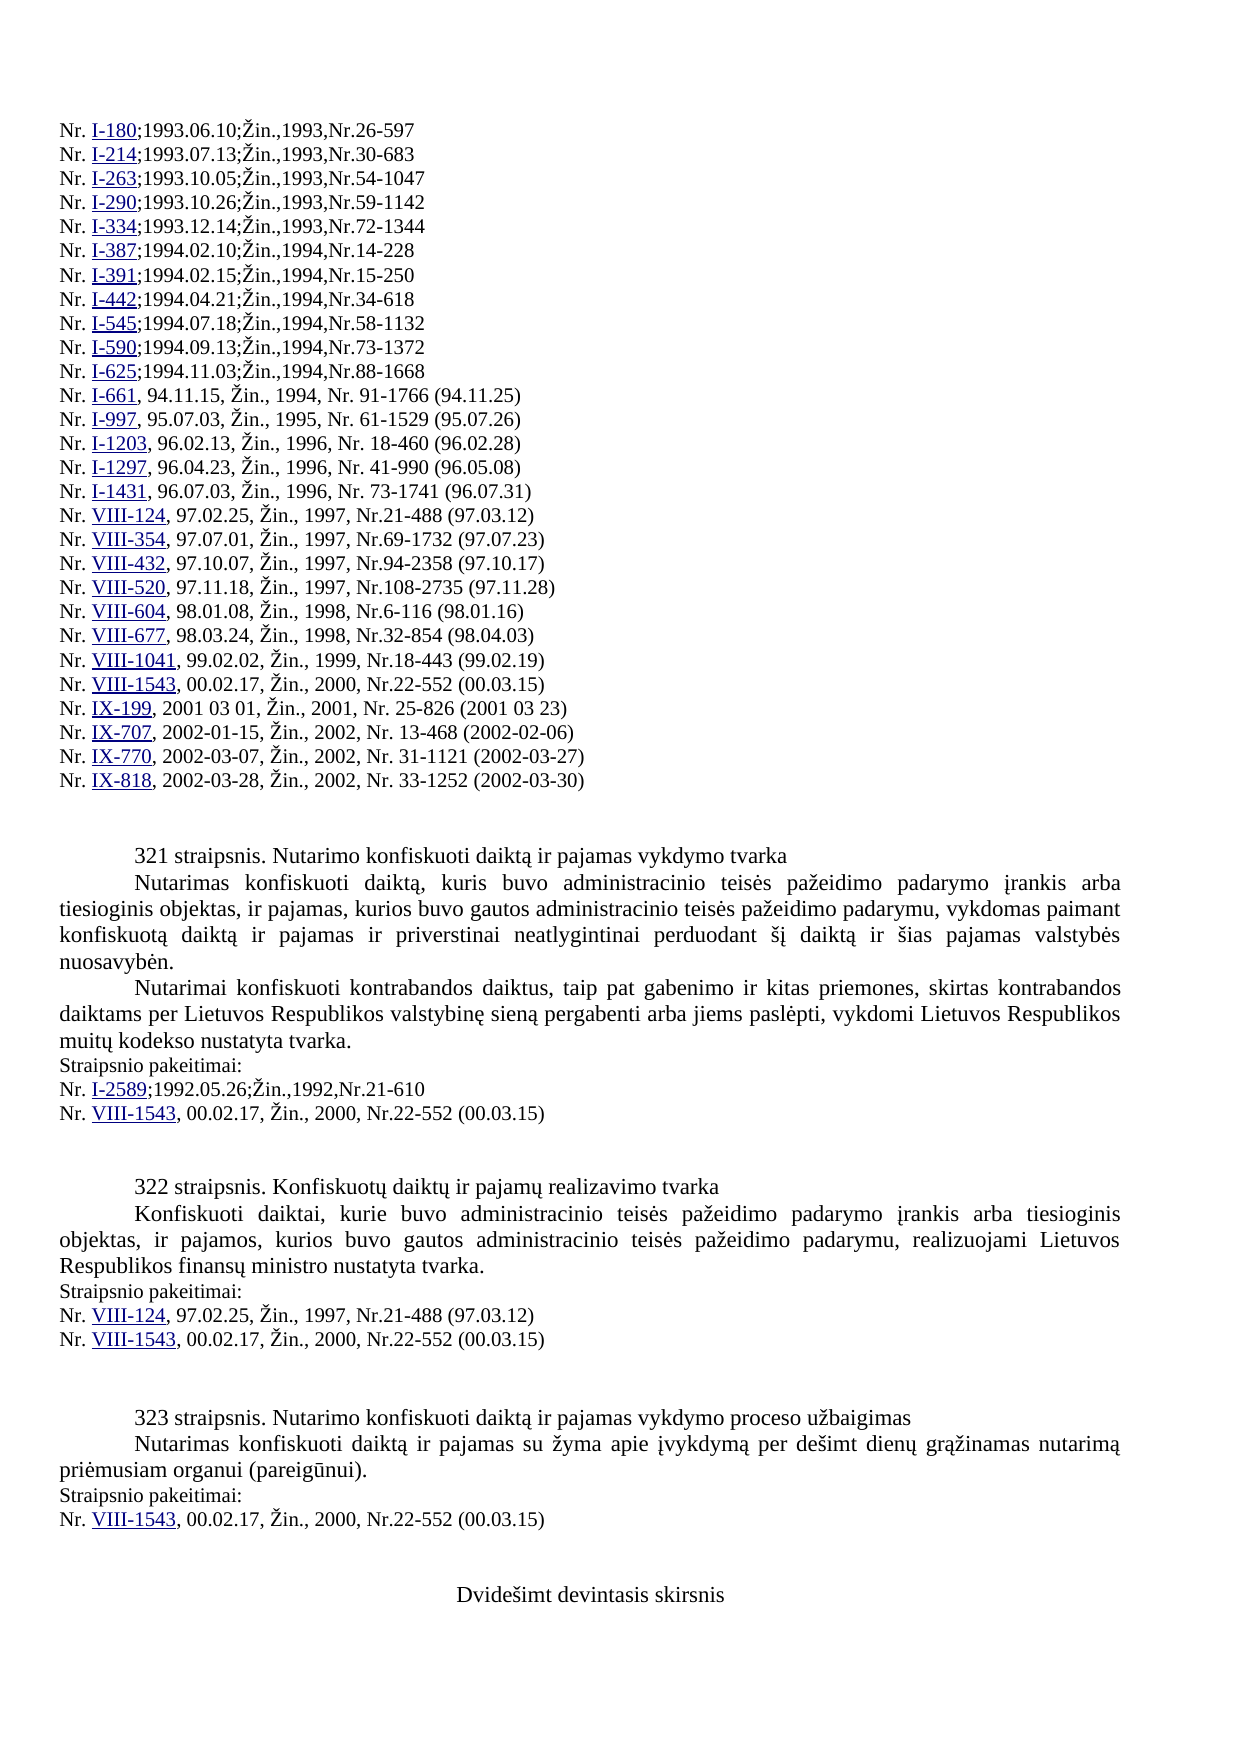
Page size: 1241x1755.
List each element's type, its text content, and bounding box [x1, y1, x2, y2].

text Straipsnio pakeitimai: [59, 1279, 1122, 1303]
text Nr. I-590;1994.09.13;Žin.,1994,Nr.73-1372 [59, 335, 1122, 359]
text Nr. I-391;1994.02.15;Žin.,1994,Nr.15-250 [59, 262, 1122, 287]
text Nr. VIII-432, 97.10.07, Žin., 1997, Nr.94-2358 (97.10.17) [59, 551, 1122, 575]
text Nr. I-334;1993.12.14;Žin.,1993,Nr.72-1344 [59, 214, 1122, 238]
text Nr. I-545;1994.07.18;Žin.,1994,Nr.58-1132 [59, 311, 1122, 335]
text Nr. I-180;1993.06.10;Žin.,1993,Nr.26-597 [59, 118, 1122, 142]
text Nr. I-442;1994.04.21;Žin.,1994,Nr.34-618 [59, 287, 1122, 311]
text Nr. I-997, 95.07.03, Žin., 1995, Nr. 61-1529 (95.07.26) [59, 407, 1122, 431]
text Nr. VIII-1543, 00.02.17, Žin., 2000, Nr.22-552 (00.03.15) [59, 1507, 1122, 1531]
text Nr. I-263;1993.10.05;Žin.,1993,Nr.54-1047 [59, 166, 1122, 190]
text Nr. VIII-1543, 00.02.17, Žin., 2000, Nr.22-552 (00.03.15) [59, 1327, 1122, 1351]
text Nr. I-290;1993.10.26;Žin.,1993,Nr.59-1142 [59, 190, 1122, 214]
text Nr. IX-199, 2001 03 01, Žin., 2001, Nr. 25-826 (2001 03 23) [59, 696, 1122, 720]
text 323 straipsnis. Nutarimo konfiskuoti daiktą ir pajamas vykdymo proceso užbaigimas [134, 1404, 1122, 1430]
text Nr. IX-770, 2002-03-07, Žin., 2002, Nr. 31-1121 (2002-03-27) [59, 744, 1122, 768]
text Straipsnio pakeitimai: [59, 1483, 1122, 1507]
text Nr. VIII-124, 97.02.25, Žin., 1997, Nr.21-488 (97.03.12) [59, 1303, 1122, 1327]
text Nr. VIII-1543, 00.02.17, Žin., 2000, Nr.22-552 (00.03.15) [59, 1101, 1122, 1125]
text Nr. I-214;1993.07.13;Žin.,1993,Nr.30-683 [59, 142, 1122, 166]
text Nr. VIII-520, 97.11.18, Žin., 1997, Nr.108-2735 (97.11.28) [59, 575, 1122, 599]
text Dvidešimt devintasis skirsnis [59, 1581, 1122, 1608]
text Nutarimas konfiskuoti daiktą, kuris buvo administracinio teisės pažeidimo padarymo įrankis arba tiesioginis objektas, ir pajamas, kurios buvo gautos administracinio teisės pažeidimo padarymu, vykdomas paimant konfiskuotą daiktą ir pajamas ir priverstinai neatlygintinai perduodant šį daiktą ir šias pajamas valstybės nuosavybėn. [59, 869, 1122, 974]
text Nr. VIII-1041, 99.02.02, Žin., 1999, Nr.18-443 (99.02.19) [59, 647, 1122, 672]
text Nr. I-625;1994.11.03;Žin.,1994,Nr.88-1668 [59, 359, 1122, 383]
text Nutarimai konfiskuoti kontrabandos daiktus, taip pat gabenimo ir kitas priemones, skirtas kontrabandos daiktams per Lietuvos Respublikos valstybinę sieną pergabenti arba jiems paslėpti, vykdomi Lietuvos Respublikos muitų kodekso nustatyta tvarka. [59, 974, 1122, 1053]
text Nr. VIII-677, 98.03.24, Žin., 1998, Nr.32-854 (98.04.03) [59, 623, 1122, 647]
text Nr. VIII-604, 98.01.08, Žin., 1998, Nr.6-116 (98.01.16) [59, 599, 1122, 623]
text Konfiskuoti daiktai, kurie buvo administracinio teisės pažeidimo padarymo įrankis arba tiesioginis objektas, ir pajamos, kurios buvo gautos administracinio teisės pažeidimo padarymu, realizuojami Lietuvos Respublikos finansų ministro nustatyta tvarka. [59, 1200, 1122, 1279]
text Nr. I-1431, 96.07.03, Žin., 1996, Nr. 73-1741 (96.07.31) [59, 479, 1122, 503]
text Nr. IX-818, 2002-03-28, Žin., 2002, Nr. 33-1252 (2002-03-30) [59, 768, 1122, 792]
text Nr. IX-707, 2002-01-15, Žin., 2002, Nr. 13-468 (2002-02-06) [59, 720, 1122, 744]
text Nutarimas konfiskuoti daiktą ir pajamas su žyma apie įvykdymą per dešimt dienų grąžinamas nutarimą priėmusiam organui (pareigūnui). [59, 1430, 1122, 1483]
text Straipsnio pakeitimai: [59, 1053, 1122, 1077]
text Nr. I-2589;1992.05.26;Žin.,1992,Nr.21-610 [59, 1077, 1122, 1101]
text Nr. VIII-124, 97.02.25, Žin., 1997, Nr.21-488 (97.03.12) [59, 503, 1122, 527]
text Nr. I-1297, 96.04.23, Žin., 1996, Nr. 41-990 (96.05.08) [59, 455, 1122, 479]
text Nr. VIII-1543, 00.02.17, Žin., 2000, Nr.22-552 (00.03.15) [59, 672, 1122, 696]
text 322 straipsnis. Konfiskuotų daiktų ir pajamų realizavimo tvarka [59, 1173, 1122, 1200]
text Nr. VIII-354, 97.07.01, Žin., 1997, Nr.69-1732 (97.07.23) [59, 527, 1122, 551]
text Nr. I-1203, 96.02.13, Žin., 1996, Nr. 18-460 (96.02.28) [59, 431, 1122, 455]
text 321 straipsnis. Nutarimo konfiskuoti daiktą ir pajamas vykdymo tvarka [59, 842, 1122, 869]
text Nr. I-387;1994.02.10;Žin.,1994,Nr.14-228 [59, 238, 1122, 262]
text Nr. I-661, 94.11.15, Žin., 1994, Nr. 91-1766 (94.11.25) [59, 383, 1122, 407]
